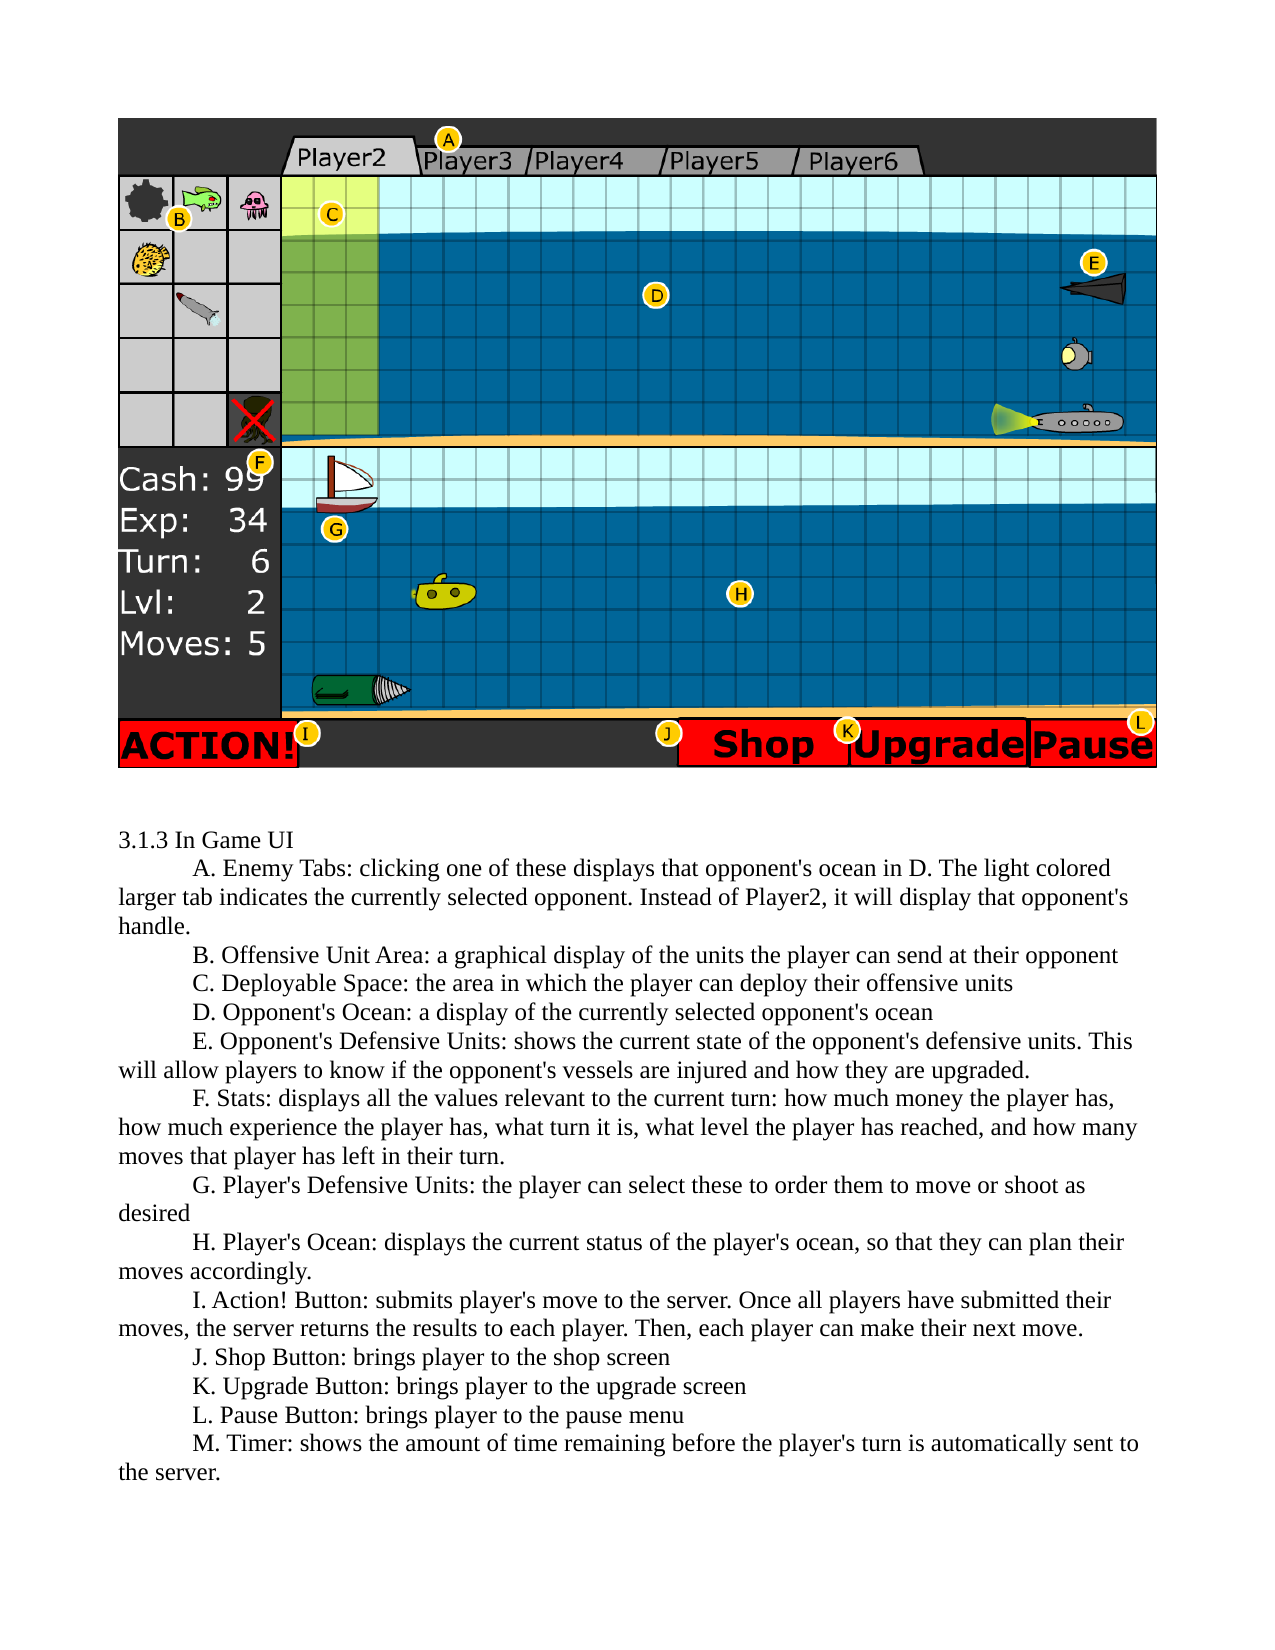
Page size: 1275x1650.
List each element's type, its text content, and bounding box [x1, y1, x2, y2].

picture [321, 516, 348, 542]
text A. Enemy Tabs: clicking one of these displays that opponent's ocean in D. The light colored larger tab indicates the currently selected opponent. Instead of Player2, it will display that opponent's handle. [118, 853, 1157, 940]
text 3.1.3 In Game UI [118, 825, 1157, 853]
text L. Pause Button: brings player to the pause menu [118, 1400, 1157, 1428]
picture [1080, 249, 1107, 276]
picture [411, 574, 475, 609]
text C. Deployable Space: the area in which the player can deploy their offensive units [118, 968, 1157, 997]
picture [1065, 274, 1125, 303]
text F. Stats: displays all the values relevant to the current turn: how much money the player has, how much experience the player has, what turn it is, what level the player has reached, and how many moves that player has left in their turn. [118, 1083, 1157, 1170]
picture [313, 676, 409, 704]
picture [992, 404, 1123, 434]
picture [1062, 339, 1091, 369]
text M. Timer: shows the amount of time remaining before the player's turn is automatically sent to the server. [118, 1428, 1157, 1486]
picture [643, 282, 669, 308]
text B. Offensive Unit Area: a graphical display of the units the player can send at their opponent [118, 940, 1157, 968]
picture [727, 581, 753, 607]
text H. Player's Ocean: displays the current status of the player's ocean, so that they can plan their moves accordingly. [118, 1227, 1157, 1285]
text D. Opponent's Ocean: a display of the currently selected opponent's ocean [118, 997, 1157, 1026]
text J. Shop Button: brings player to the shop screen [118, 1342, 1157, 1371]
picture [118, 118, 1157, 768]
text G. Player's Defensive Units: the player can select these to order them to move or shoot as desired [118, 1170, 1157, 1227]
text E. Opponent's Defensive Units: shows the current state of the opponent's defensive units. This will allow players to know if the opponent's vessels are injured and how they are upgraded. [118, 1026, 1157, 1083]
text I. Action! Button: submits player's move to the server. Once all players have submitted their moves, the server returns the results to each player. Then, each player can make their next move. [118, 1285, 1157, 1342]
text K. Upgrade Button: brings player to the upgrade screen [118, 1371, 1157, 1400]
